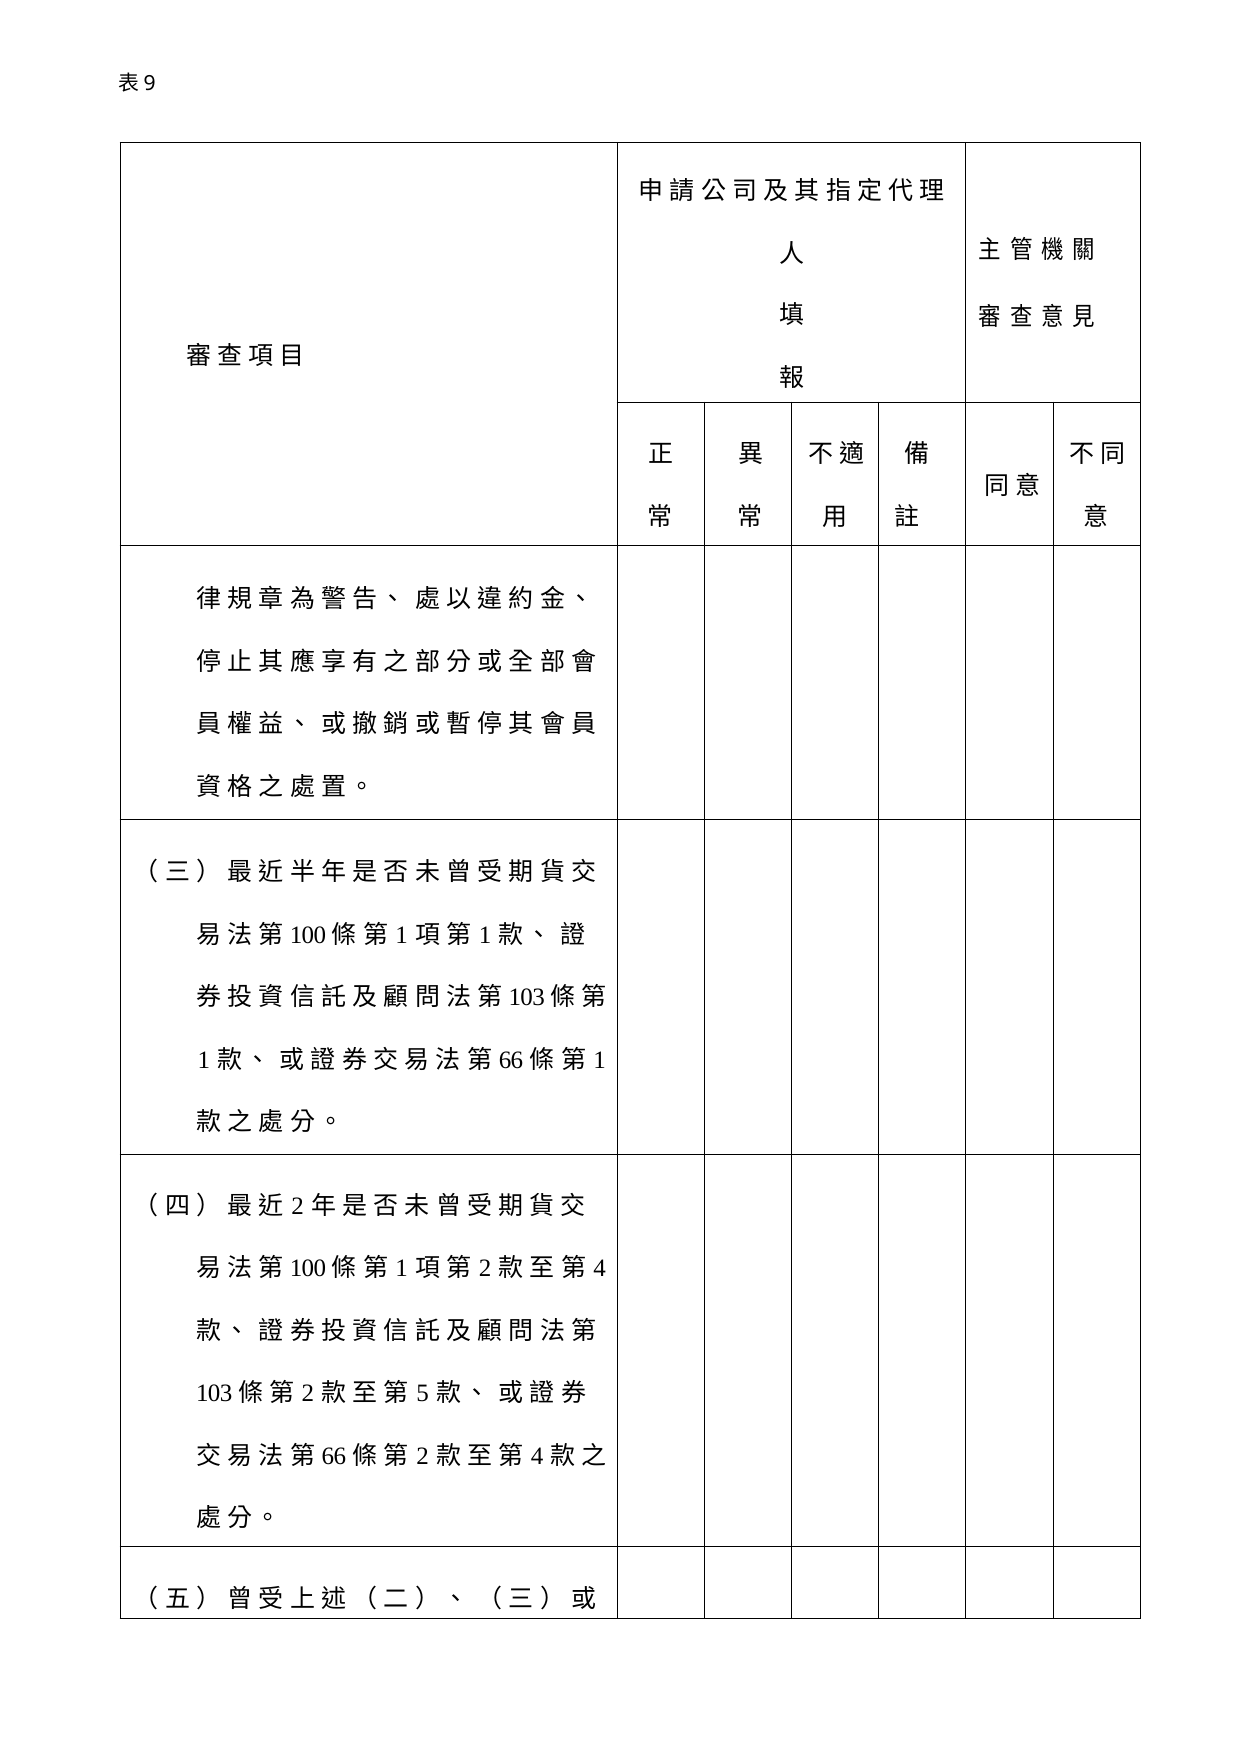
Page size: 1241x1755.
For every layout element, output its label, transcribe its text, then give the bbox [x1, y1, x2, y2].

table_cell [1054, 546, 1140, 818]
table_cell [966, 546, 1053, 818]
table_cell 備 註 [879, 403, 965, 545]
table_cell [705, 1155, 791, 1546]
table_cell [1054, 820, 1140, 1154]
table_cell [705, 546, 791, 818]
table_cell [966, 1155, 1053, 1546]
table_cell 同意 [966, 403, 1053, 545]
table_cell [705, 1547, 791, 1618]
table_header 申請公司及其指定代理人 填 報 [618, 143, 965, 402]
table_cell [618, 820, 704, 1154]
table_cell [1054, 1547, 1140, 1618]
table_cell 律規章為警告、處以違約金、停止其應享有之部分或全部會員權益、或撤銷或暫停其會員資格之處置。 [121, 546, 617, 818]
table_header 審查項目 [121, 143, 617, 545]
table_cell （三）最近半年是否未曾受期貨交易法第100條第1項第1款、證券投資信託及顧問法第103條第1款、或證券交易法第66條第1款之處分。 [121, 820, 617, 1154]
table_cell [1054, 1155, 1140, 1546]
table_cell 異 常 [705, 403, 791, 545]
table_cell [879, 546, 965, 818]
table_cell [618, 546, 704, 818]
table_cell [966, 820, 1053, 1154]
table_cell （五）曾受上述（二）、（三）或 [121, 1547, 617, 1618]
table_cell [705, 820, 791, 1154]
table_header 主管機關 審查意見 [966, 143, 1140, 402]
table_cell [879, 1547, 965, 1618]
table_cell [618, 1155, 704, 1546]
table_cell [966, 1547, 1053, 1618]
table_cell 不適用 [792, 403, 878, 545]
table_cell 不同意 [1054, 403, 1140, 545]
table_cell [792, 1155, 878, 1546]
table_cell [792, 1547, 878, 1618]
table_cell [879, 1155, 965, 1546]
table_cell [792, 546, 878, 818]
table_cell [618, 1547, 704, 1618]
table_cell （四）最近2年是否未曾受期貨交易法第100條第1項第2款至第4款、證券投資信託及顧問法第103條第2款至第5款、或證券交易法第66條第2款至第4款之處分。 [121, 1155, 617, 1546]
table_cell [879, 820, 965, 1154]
table_cell 正 常 [618, 403, 704, 545]
table_cell [792, 820, 878, 1154]
